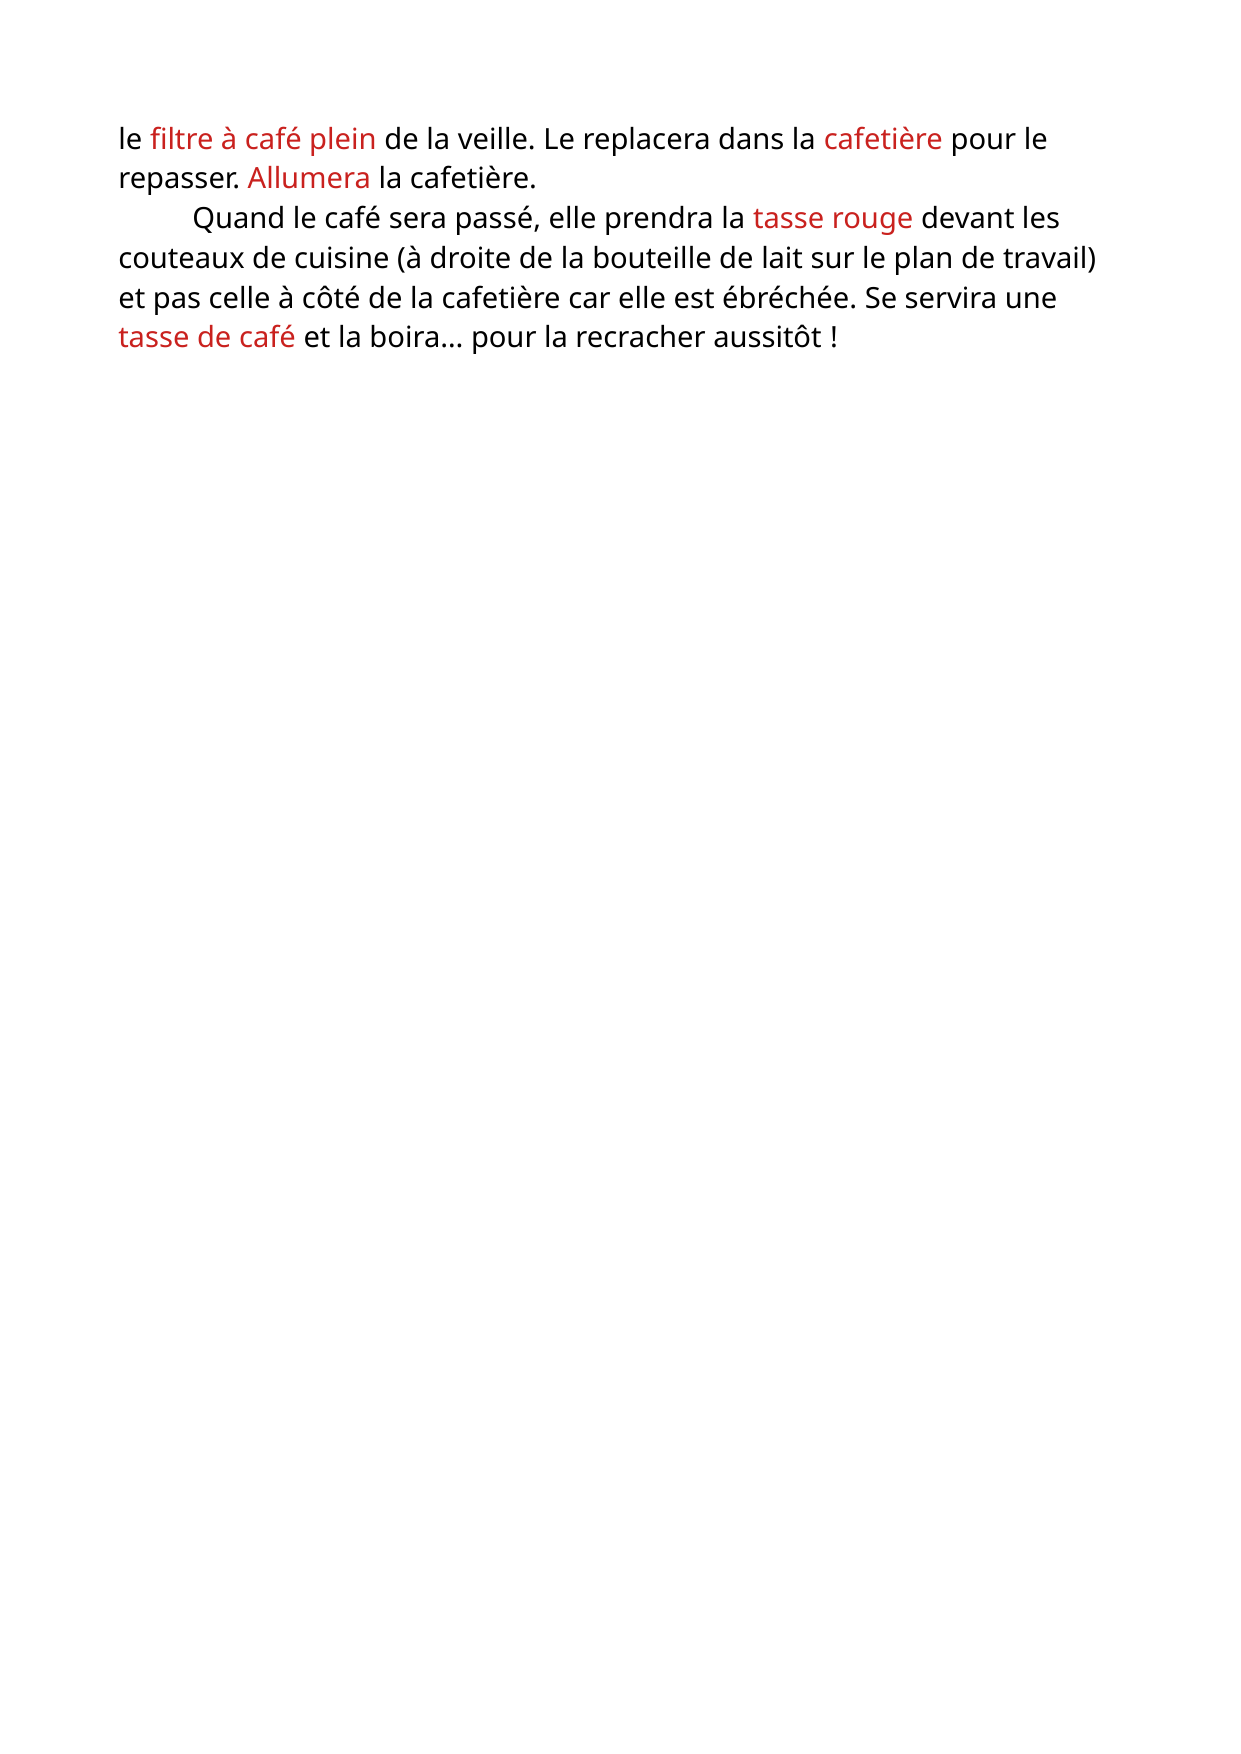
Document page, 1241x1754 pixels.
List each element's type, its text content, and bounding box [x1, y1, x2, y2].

text Quand le café sera passé, elle prendra la tasse rouge devant les couteaux de cuisine (à droite de la bouteille de lait sur le plan de travail) et pas celle à côté de la cafetière car elle est ébréchée. Se servira une tasse de café et la boira… pour la recracher aussitôt ! [118, 197, 1122, 356]
text le filtre à café plein de la veille. Le replacera dans la cafetière pour le repasser. Allumera la cafetière. [118, 118, 1122, 197]
